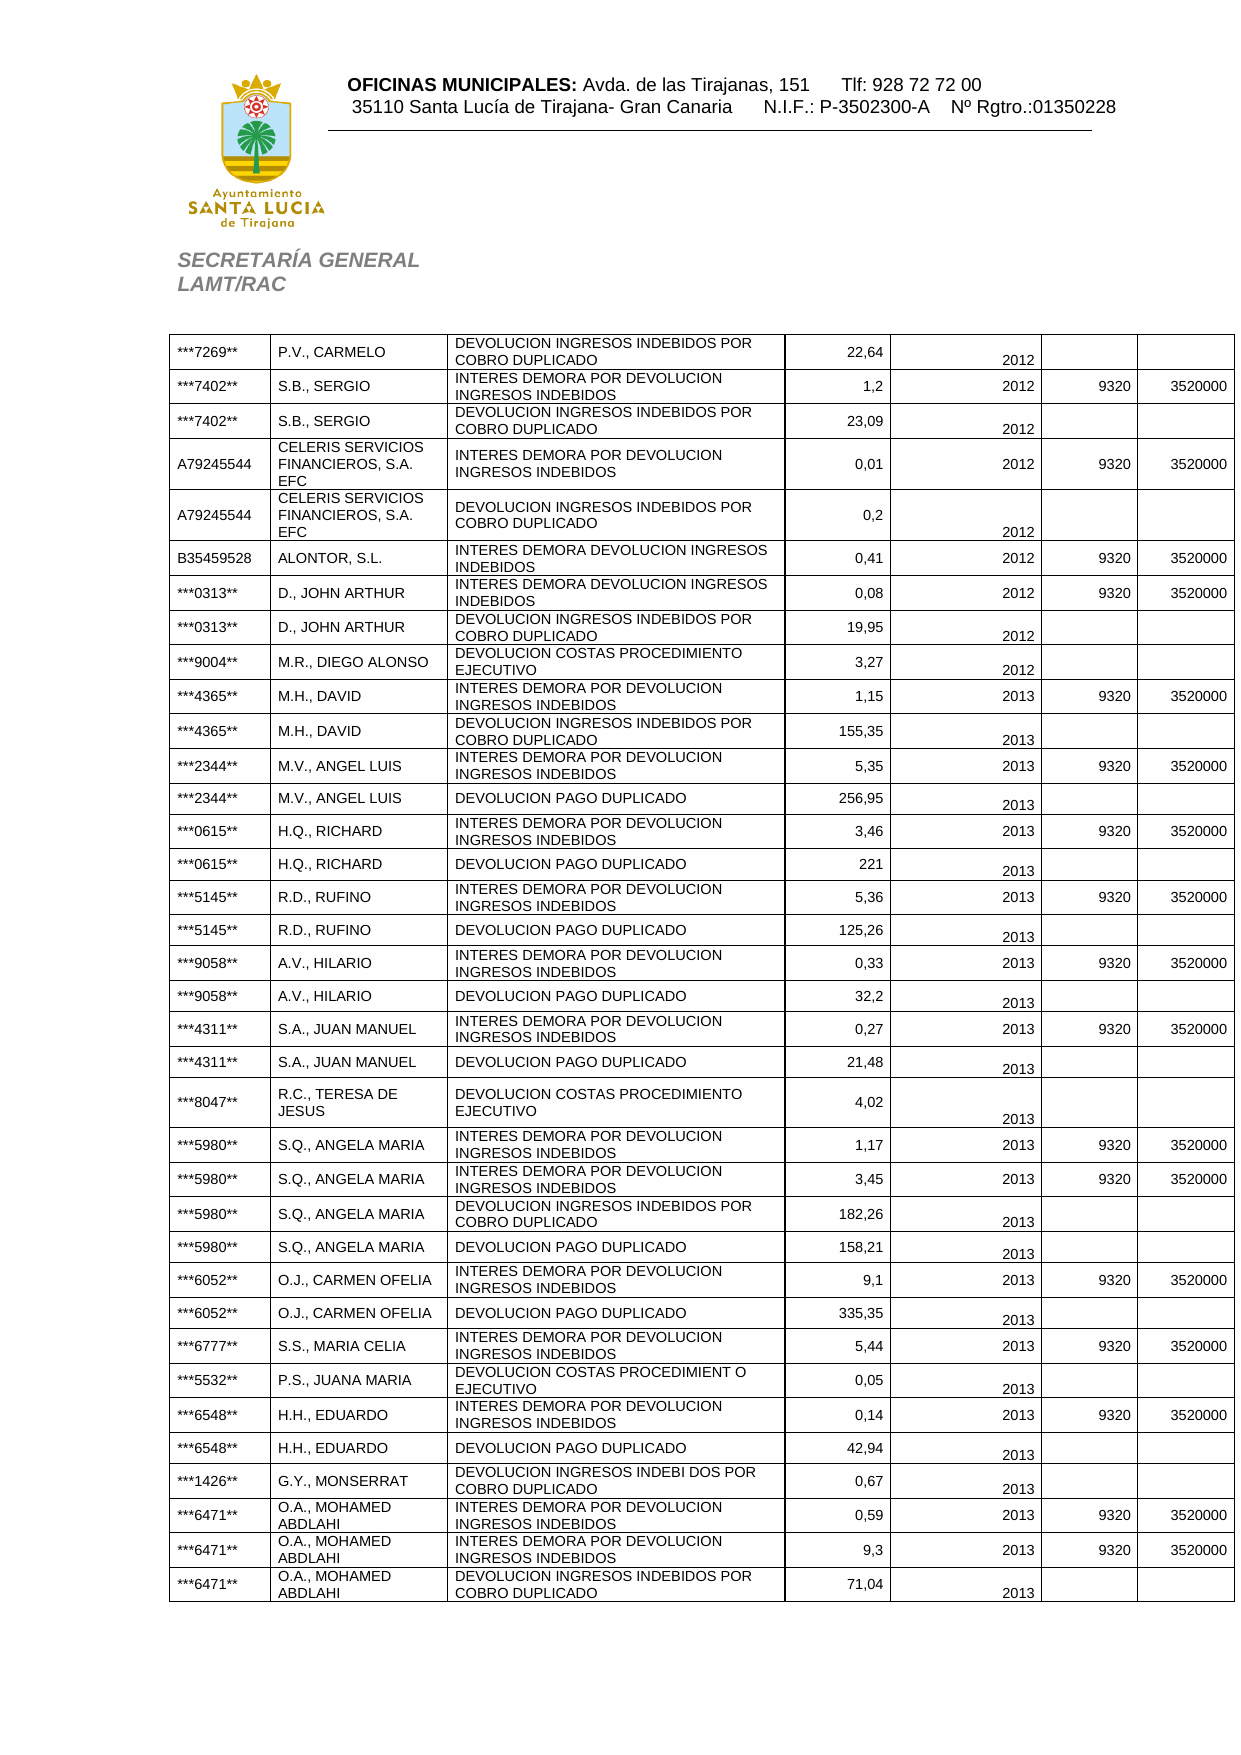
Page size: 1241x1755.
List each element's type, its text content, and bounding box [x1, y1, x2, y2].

table_cell 2012 [891, 370, 1041, 403]
table_cell 2013 [891, 1433, 1041, 1463]
table_cell [1042, 1078, 1137, 1127]
table_cell S.Q., ANGELA MARIA [271, 1163, 447, 1196]
table_cell D., JOHN ARTHUR [271, 611, 447, 644]
table_cell ***6548** [170, 1433, 270, 1463]
table_cell R.D., RUFINO [271, 881, 447, 914]
table_cell 3,45 [786, 1163, 890, 1196]
table_cell A79245544 [170, 439, 270, 489]
table_cell B35459528 [170, 541, 270, 575]
table_cell INTERES DEMORA POR DEVOLUCION INGRESOS INDEBIDOS [448, 680, 784, 713]
table_cell 3520000 [1138, 1128, 1234, 1162]
table_cell 3,46 [786, 815, 890, 848]
table_cell 1,2 [786, 370, 890, 403]
table_cell [1138, 915, 1234, 945]
table_cell INTERES DEMORA POR DEVOLUCION INGRESOS INDEBIDOS [448, 1263, 784, 1297]
table_cell INTERES DEMORA POR DEVOLUCION INGRESOS INDEBIDOS [448, 1329, 784, 1362]
table_cell R.C., TERESA DE JESUS [271, 1078, 447, 1127]
table_cell [1042, 611, 1137, 644]
table_cell INTERES DEMORA POR DEVOLUCION INGRESOS INDEBIDOS [448, 749, 784, 782]
table_cell [1042, 915, 1137, 945]
table_cell S.A., JUAN MANUEL [271, 1012, 447, 1046]
table_cell ***7269** [170, 335, 270, 368]
table_cell M.V., ANGEL LUIS [271, 749, 447, 782]
table_cell 3520000 [1138, 815, 1234, 848]
table_cell 3520000 [1138, 541, 1234, 575]
table_cell M.H., DAVID [271, 714, 447, 748]
table_cell ***4311** [170, 1047, 270, 1077]
table_cell O.J., CARMEN OFELIA [271, 1298, 447, 1328]
table_cell [1042, 1047, 1137, 1077]
table_cell 3520000 [1138, 1499, 1234, 1532]
table_cell [1138, 849, 1234, 879]
table_cell 32,2 [786, 981, 890, 1011]
table_cell 9320 [1042, 749, 1137, 782]
table_cell ***9004** [170, 645, 270, 679]
table_cell S.Q., ANGELA MARIA [271, 1128, 447, 1162]
table_cell S.S., MARIA CELIA [271, 1329, 447, 1362]
table_cell 2013 [891, 1364, 1041, 1397]
table_cell 2013 [891, 881, 1041, 914]
table_cell S.B., SERGIO [271, 370, 447, 403]
table_cell 3520000 [1138, 1533, 1234, 1567]
table_cell DEVOLUCION INGRESOS INDEBIDOS POR COBRO DUPLICADO [448, 404, 784, 438]
table_cell ***0313** [170, 611, 270, 644]
table_cell ***2344** [170, 784, 270, 814]
table_cell 2013 [891, 1398, 1041, 1432]
table_cell H.Q., RICHARD [271, 815, 447, 848]
table_cell 9320 [1042, 1263, 1137, 1297]
table_cell 9320 [1042, 946, 1137, 980]
table_cell 9320 [1042, 1533, 1137, 1567]
table_cell INTERES DEMORA POR DEVOLUCION INGRESOS INDEBIDOS [448, 1128, 784, 1162]
table_cell 0,27 [786, 1012, 890, 1046]
table_cell M.R., DIEGO ALONSO [271, 645, 447, 679]
table_cell O.A., MOHAMED ABDLAHI [271, 1499, 447, 1532]
table_cell DEVOLUCION PAGO DUPLICADO [448, 1047, 784, 1077]
table_cell 9320 [1042, 1398, 1137, 1432]
table_cell 9320 [1042, 370, 1137, 403]
table_cell H.H., EDUARDO [271, 1398, 447, 1432]
table_cell 3520000 [1138, 946, 1234, 980]
table_cell [1138, 404, 1234, 438]
table_cell INTERES DEMORA POR DEVOLUCION INGRESOS INDEBIDOS [448, 1398, 784, 1432]
table_cell [1042, 645, 1137, 679]
table_cell ***5532** [170, 1364, 270, 1397]
table_cell DEVOLUCION PAGO DUPLICADO [448, 1232, 784, 1262]
table_cell 2013 [891, 1464, 1041, 1497]
table_cell ***5980** [170, 1128, 270, 1162]
table_cell O.A., MOHAMED ABDLAHI [271, 1568, 447, 1601]
table_cell S.B., SERGIO [271, 404, 447, 438]
table_cell 0,41 [786, 541, 890, 575]
table_cell 2013 [891, 680, 1041, 713]
table_cell ***6548** [170, 1398, 270, 1432]
table_cell ***6777** [170, 1329, 270, 1362]
table_cell 155,35 [786, 714, 890, 748]
table_cell INTERES DEMORA POR DEVOLUCION INGRESOS INDEBIDOS [448, 881, 784, 914]
table_cell 9320 [1042, 881, 1137, 914]
table_cell 3520000 [1138, 370, 1234, 403]
table_cell ***6471** [170, 1499, 270, 1532]
table_cell 3520000 [1138, 1398, 1234, 1432]
table_cell [1138, 1568, 1234, 1601]
table_cell [1042, 1568, 1137, 1601]
table_cell ***9058** [170, 946, 270, 980]
table_cell ***0615** [170, 815, 270, 848]
table_cell 2013 [891, 1163, 1041, 1196]
table_cell 0,67 [786, 1464, 890, 1497]
table_cell [1138, 1232, 1234, 1262]
table_cell [1138, 1464, 1234, 1497]
table_cell 2012 [891, 490, 1041, 540]
table_cell 0,2 [786, 490, 890, 540]
table_cell 21,48 [786, 1047, 890, 1077]
table_cell INTERES DEMORA POR DEVOLUCION INGRESOS INDEBIDOS [448, 1012, 784, 1046]
table_cell [1042, 849, 1137, 879]
table_cell 42,94 [786, 1433, 890, 1463]
table_cell 2013 [891, 1263, 1041, 1297]
table_cell [1042, 1232, 1137, 1262]
table_cell 2012 [891, 645, 1041, 679]
table_cell 3520000 [1138, 1329, 1234, 1362]
table_cell 2013 [891, 1012, 1041, 1046]
table_cell 2013 [891, 1568, 1041, 1601]
table_cell P.V., CARMELO [271, 335, 447, 368]
table_cell ***9058** [170, 981, 270, 1011]
table_cell INTERES DEMORA POR DEVOLUCION INGRESOS INDEBIDOS [448, 370, 784, 403]
table_cell DEVOLUCION COSTAS PROCEDIMIENT O EJECUTIVO [448, 1364, 784, 1397]
table_cell 2013 [891, 1499, 1041, 1532]
table_cell 2013 [891, 714, 1041, 748]
table_cell [1138, 1047, 1234, 1077]
table_cell S.A., JUAN MANUEL [271, 1047, 447, 1077]
table_cell DEVOLUCION INGRESOS INDEBIDOS POR COBRO DUPLICADO [448, 1197, 784, 1231]
table_cell 3520000 [1138, 1012, 1234, 1046]
table_cell INTERES DEMORA POR DEVOLUCION INGRESOS INDEBIDOS [448, 1533, 784, 1567]
table_cell [1138, 1078, 1234, 1127]
table_cell ***6471** [170, 1568, 270, 1601]
table_cell ***2344** [170, 749, 270, 782]
table_cell S.Q., ANGELA MARIA [271, 1232, 447, 1262]
table_cell 9320 [1042, 1329, 1137, 1362]
table_cell G.Y., MONSERRAT [271, 1464, 447, 1497]
table_cell DEVOLUCION PAGO DUPLICADO [448, 915, 784, 945]
table_cell 9320 [1042, 541, 1137, 575]
table_cell [1138, 490, 1234, 540]
table_cell DEVOLUCION INGRESOS INDEBIDOS POR COBRO DUPLICADO [448, 1568, 784, 1601]
table_cell 2012 [891, 439, 1041, 489]
table_cell ***5145** [170, 881, 270, 914]
table_cell DEVOLUCION PAGO DUPLICADO [448, 784, 784, 814]
table_cell ***8047** [170, 1078, 270, 1127]
table_cell [1042, 981, 1137, 1011]
table_cell ***7402** [170, 370, 270, 403]
table_cell CELERIS SERVICIOS FINANCIEROS, S.A. EFC [271, 439, 447, 489]
table_cell 1,17 [786, 1128, 890, 1162]
table_cell INTERES DEMORA POR DEVOLUCION INGRESOS INDEBIDOS [448, 1499, 784, 1532]
table_cell ***4311** [170, 1012, 270, 1046]
table_cell ***1426** [170, 1464, 270, 1497]
table_cell 2013 [891, 1232, 1041, 1262]
table_cell 9320 [1042, 439, 1137, 489]
table_cell [1138, 611, 1234, 644]
table_cell 2012 [891, 404, 1041, 438]
table_cell 2012 [891, 335, 1041, 368]
table_cell DEVOLUCION INGRESOS INDEBIDOS POR COBRO DUPLICADO [448, 611, 784, 644]
table_cell ***6471** [170, 1533, 270, 1567]
table_cell 0,33 [786, 946, 890, 980]
table_cell 2012 [891, 541, 1041, 575]
table_cell 2013 [891, 1128, 1041, 1162]
table_cell [1042, 714, 1137, 748]
table_cell [1042, 784, 1137, 814]
table_cell 0,08 [786, 576, 890, 609]
table_cell [1042, 404, 1137, 438]
table_cell ***0313** [170, 576, 270, 609]
table_cell 3,27 [786, 645, 890, 679]
table_cell 2013 [891, 815, 1041, 848]
table_cell [1042, 1197, 1137, 1231]
table_cell INTERES DEMORA DEVOLUCION INGRESOS INDEBIDOS [448, 576, 784, 609]
table_cell DEVOLUCION PAGO DUPLICADO [448, 1433, 784, 1463]
table_cell 9,3 [786, 1533, 890, 1567]
table_cell 0,01 [786, 439, 890, 489]
table_cell 2012 [891, 611, 1041, 644]
table_cell 9320 [1042, 815, 1137, 848]
table_cell 1,15 [786, 680, 890, 713]
table_cell 3520000 [1138, 881, 1234, 914]
table_cell ***7402** [170, 404, 270, 438]
table_cell A.V., HILARIO [271, 981, 447, 1011]
table_cell 5,44 [786, 1329, 890, 1362]
table_cell ***4365** [170, 714, 270, 748]
table_cell ***5980** [170, 1232, 270, 1262]
table_cell O.A., MOHAMED ABDLAHI [271, 1533, 447, 1567]
table_cell 2013 [891, 1298, 1041, 1328]
table_cell [1138, 981, 1234, 1011]
table_cell 9320 [1042, 1128, 1137, 1162]
table_cell [1042, 1433, 1137, 1463]
table_cell INTERES DEMORA POR DEVOLUCION INGRESOS INDEBIDOS [448, 1163, 784, 1196]
table_cell 2013 [891, 1329, 1041, 1362]
table_cell [1042, 1364, 1137, 1397]
table_cell ***5980** [170, 1163, 270, 1196]
table_cell 22,64 [786, 335, 890, 368]
table_cell 71,04 [786, 1568, 890, 1601]
table_cell [1138, 1433, 1234, 1463]
table_cell 2013 [891, 1078, 1041, 1127]
table_cell P.S., JUANA MARIA [271, 1364, 447, 1397]
table_cell 3520000 [1138, 680, 1234, 713]
table_cell ***4365** [170, 680, 270, 713]
table_cell 9320 [1042, 576, 1137, 609]
table_cell 2013 [891, 1533, 1041, 1567]
table_cell DEVOLUCION PAGO DUPLICADO [448, 849, 784, 879]
table_cell 9320 [1042, 680, 1137, 713]
table_cell A.V., HILARIO [271, 946, 447, 980]
table_cell 19,95 [786, 611, 890, 644]
table_cell 3520000 [1138, 439, 1234, 489]
table_cell 2013 [891, 849, 1041, 879]
table_cell 221 [786, 849, 890, 879]
table_cell ***6052** [170, 1298, 270, 1328]
table_cell ALONTOR, S.L. [271, 541, 447, 575]
table_cell 5,35 [786, 749, 890, 782]
table_cell INTERES DEMORA POR DEVOLUCION INGRESOS INDEBIDOS [448, 946, 784, 980]
table_cell ***5980** [170, 1197, 270, 1231]
table_cell H.H., EDUARDO [271, 1433, 447, 1463]
table_cell 2013 [891, 1197, 1041, 1231]
table_cell [1138, 1298, 1234, 1328]
table_cell 9320 [1042, 1012, 1137, 1046]
table_cell DEVOLUCION INGRESOS INDEBI DOS POR COBRO DUPLICADO [448, 1464, 784, 1497]
table_cell 9,1 [786, 1263, 890, 1297]
table_cell [1138, 335, 1234, 368]
table_cell [1042, 490, 1137, 540]
table_cell 5,36 [786, 881, 890, 914]
table_cell 2013 [891, 946, 1041, 980]
table_cell 335,35 [786, 1298, 890, 1328]
table_cell 2013 [891, 784, 1041, 814]
table_cell [1042, 1464, 1137, 1497]
table_cell 2013 [891, 749, 1041, 782]
table_cell D., JOHN ARTHUR [271, 576, 447, 609]
table_cell [1138, 1364, 1234, 1397]
table_cell H.Q., RICHARD [271, 849, 447, 879]
table_cell [1138, 784, 1234, 814]
table_cell ***5145** [170, 915, 270, 945]
table_cell DEVOLUCION COSTAS PROCEDIMIENTO EJECUTIVO [448, 645, 784, 679]
table_cell INTERES DEMORA DEVOLUCION INGRESOS INDEBIDOS [448, 541, 784, 575]
table_cell 3520000 [1138, 576, 1234, 609]
table_cell 158,21 [786, 1232, 890, 1262]
table_cell DEVOLUCION PAGO DUPLICADO [448, 1298, 784, 1328]
table_cell DEVOLUCION INGRESOS INDEBIDOS POR COBRO DUPLICADO [448, 490, 784, 540]
table_cell 2012 [891, 576, 1041, 609]
table_cell ***6052** [170, 1263, 270, 1297]
table_cell 0,59 [786, 1499, 890, 1532]
table_cell INTERES DEMORA POR DEVOLUCION INGRESOS INDEBIDOS [448, 815, 784, 848]
table_cell 2013 [891, 1047, 1041, 1077]
table_cell 9320 [1042, 1499, 1137, 1532]
table_cell 3520000 [1138, 749, 1234, 782]
table_cell O.J., CARMEN OFELIA [271, 1263, 447, 1297]
table_cell 9320 [1042, 1163, 1137, 1196]
table_cell [1042, 335, 1137, 368]
table_cell DEVOLUCION COSTAS PROCEDIMIENTO EJECUTIVO [448, 1078, 784, 1127]
table_cell M.V., ANGEL LUIS [271, 784, 447, 814]
table_cell [1138, 1197, 1234, 1231]
table_cell 0,14 [786, 1398, 890, 1432]
table_cell 2013 [891, 981, 1041, 1011]
table_cell ***0615** [170, 849, 270, 879]
table_cell 0,05 [786, 1364, 890, 1397]
table_cell [1138, 645, 1234, 679]
table_cell 256,95 [786, 784, 890, 814]
table_cell INTERES DEMORA POR DEVOLUCION INGRESOS INDEBIDOS [448, 439, 784, 489]
table_cell 182,26 [786, 1197, 890, 1231]
table_cell [1138, 714, 1234, 748]
table_cell DEVOLUCION INGRESOS INDEBIDOS POR COBRO DUPLICADO [448, 335, 784, 368]
table_cell 3520000 [1138, 1263, 1234, 1297]
table_cell S.Q., ANGELA MARIA [271, 1197, 447, 1231]
table_cell A79245544 [170, 490, 270, 540]
table_cell DEVOLUCION PAGO DUPLICADO [448, 981, 784, 1011]
table_cell CELERIS SERVICIOS FINANCIEROS, S.A. EFC [271, 490, 447, 540]
table_cell DEVOLUCION INGRESOS INDEBIDOS POR COBRO DUPLICADO [448, 714, 784, 748]
table_cell 3520000 [1138, 1163, 1234, 1196]
table_cell 23,09 [786, 404, 890, 438]
table_cell 4,02 [786, 1078, 890, 1127]
table_cell [1042, 1298, 1137, 1328]
table_cell R.D., RUFINO [271, 915, 447, 945]
table_cell 125,26 [786, 915, 890, 945]
table_cell 2013 [891, 915, 1041, 945]
table_cell M.H., DAVID [271, 680, 447, 713]
